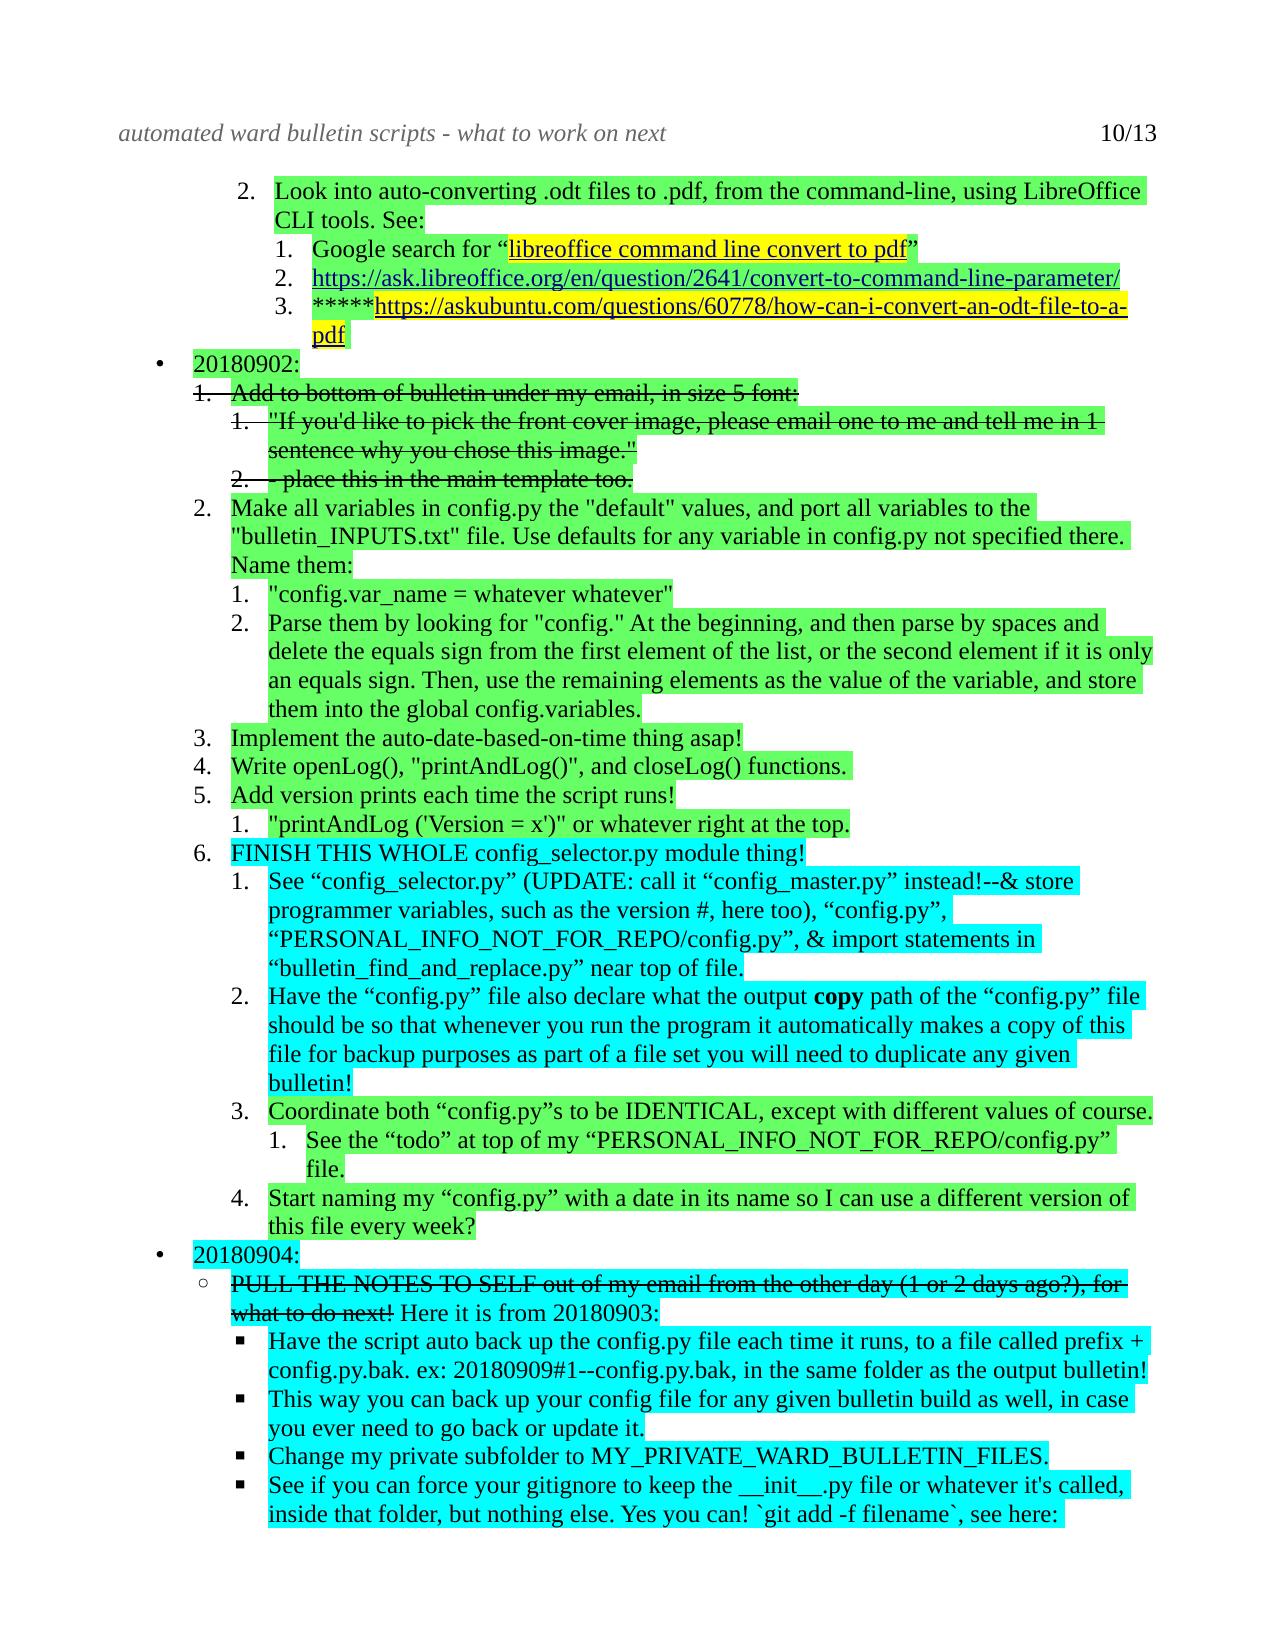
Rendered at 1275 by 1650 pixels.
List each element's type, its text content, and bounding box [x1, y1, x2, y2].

list "config.var_name = whatever whatever" [231, 579, 1157, 608]
list Parse them by looking for "config." At the beginning, and then parse by spaces and delete the equals sign from the first element of the list, or the second element if it is only an equals sign. Then, use the remaining elements as the value of the variable, and store them into the global config.variables. [231, 608, 1157, 723]
list PULL THE NOTES TO SELF out of my email from the other day (1 or 2 days ago?), for what to do next! Here it is from 20180903: [193, 1269, 1157, 1326]
list "printAndLog ('Version = x')" or whatever right at the top. [231, 809, 1157, 838]
list - place this in the main template too. [231, 464, 1157, 493]
list Implement the auto-date-based-on-time thing asap! [193, 723, 1157, 751]
list Have the script auto back up the config.py file each time it runs, to a file called prefix + config.py.bak. ex: 20180909#1--config.py.bak, in the same folder as the output bulletin! [231, 1326, 1157, 1384]
list Look into auto-converting .odt files to .pdf, from the command-line, using LibreOffice CLI tools. See: [237, 176, 1157, 234]
list Start naming my “config.py” with a date in its name so I can use a different version of this file every week? [231, 1183, 1157, 1240]
list See “config_selector.py” (UPDATE: call it “config_master.py” instead!--& store programmer variables, such as the version #, here too), “config.py”, “PERSONAL_INFO_NOT_FOR_REPO/config.py”, & import statements in “bulletin_find_and_replace.py” near top of file. [231, 866, 1157, 981]
list This way you can back up your config file for any given bulletin build as well, in case you ever need to go back or update it. [231, 1384, 1157, 1441]
list Google search for “libreoffice command line convert to pdf” [274, 234, 1157, 263]
list *****https://askubuntu.com/questions/60778/how-can-i-convert-an-odt-file-to-a-pdf [274, 291, 1157, 349]
list See the “todo” at top of my “PERSONAL_INFO_NOT_FOR_REPO/config.py” file. [268, 1125, 1157, 1183]
list Add to bottom of bulletin under my email, in size 5 font: [193, 378, 1157, 406]
list Add version prints each time the script runs! [193, 780, 1157, 809]
list Make all variables in config.py the "default" values, and port all variables to the "bulletin_INPUTS.txt" file. Use defaults for any variable in config.py not specified there. Name them: [193, 493, 1157, 579]
list Write openLog(), "printAndLog()", and closeLog() functions. [193, 751, 1157, 780]
list "If you'd like to pick the front cover image, please email one to me and tell me in 1 sentence why you chose this image." [231, 406, 1157, 464]
list Coordinate both “config.py”s to be IDENTICAL, except with different values of course. [231, 1096, 1157, 1125]
list See if you can force your gitignore to keep the __init__.py file or whatever it's called, inside that folder, but nothing else. Yes you can! `git add -f filename`, see here: [231, 1470, 1157, 1528]
list FINISH THIS WHOLE config_selector.py module thing! [193, 838, 1157, 866]
list 20180902: [156, 349, 1157, 378]
list Have the “config.py” file also declare what the output copy path of the “config.py” file should be so that whenever you run the program it automatically makes a copy of this file for backup purposes as part of a file set you will need to duplicate any given bulletin! [231, 981, 1157, 1096]
list Change my private subfolder to MY_PRIVATE_WARD_BULLETIN_FILES. [231, 1441, 1157, 1470]
list 20180904: [156, 1240, 1157, 1269]
